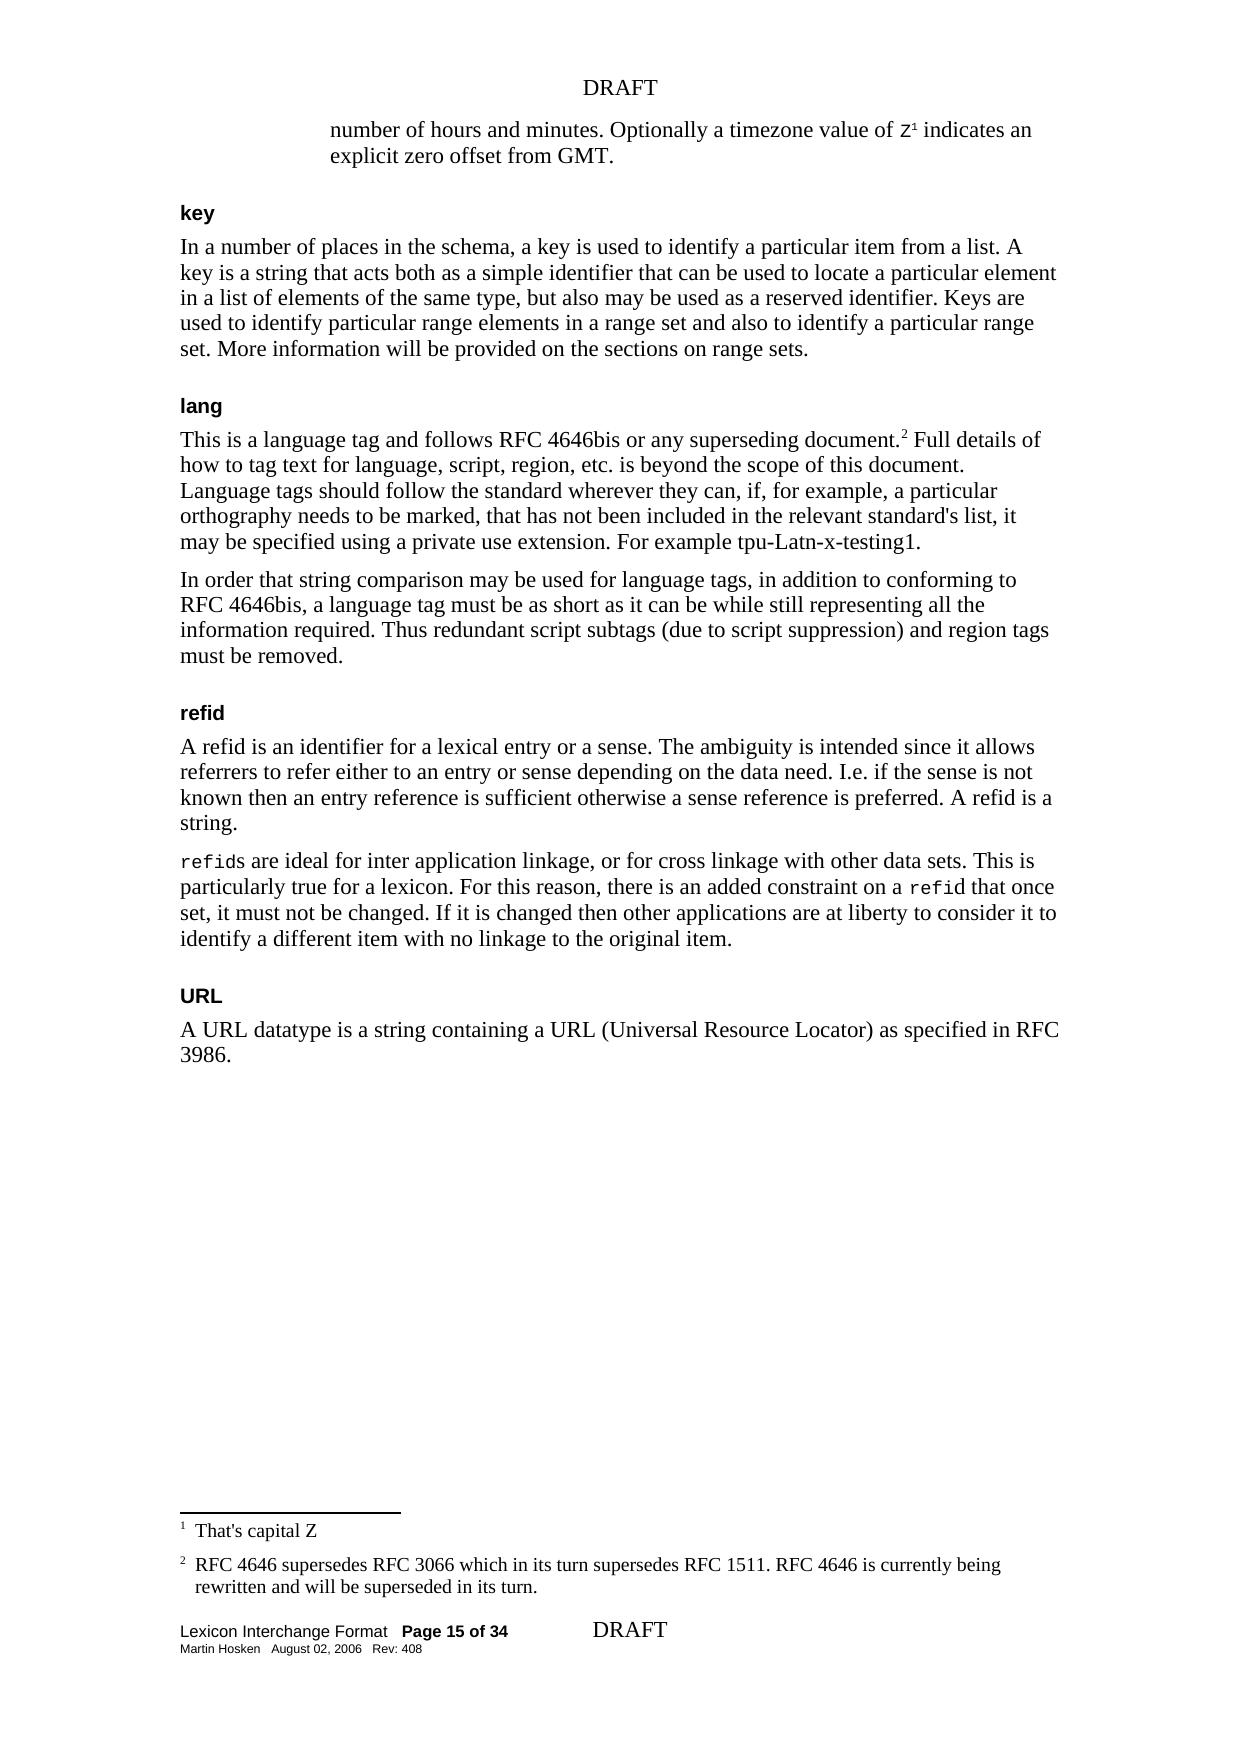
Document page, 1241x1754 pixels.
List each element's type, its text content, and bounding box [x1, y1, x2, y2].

text In order that string comparison may be used for language tags, in addition to conforming to RFC 4646bis, a language tag must be as short as it can be while still representing all the information required. Thus redundant script subtags (due to script suppression) and region tags must be removed. [180, 567, 1061, 668]
text This is a language tag and follows RFC 4646bis or any superseding document. Full details of how to tag text for language, script, region, etc. is beyond the scope of this document. Language tags should follow the standard wherever they can, if, for example, a particular orthography needs to be marked, that has not been included in the relevant standard's list, it may be specified using a private use extension. For example tpu-Latn-x-testing1. [180, 427, 1061, 554]
text In a number of places in the schema, a key is used to identify a particular item from a list. A key is a string that acts both as a simple identifier that can be used to locate a particular element in a list of elements of the same type, but also may be used as a reserved identifier. Keys are used to identify particular range elements in a range set and also to identify a particular range set. More information will be provided on the sections on range sets. [180, 234, 1061, 361]
subtitle URL [180, 984, 1061, 1008]
text That's capital Z [180, 1519, 1061, 1542]
text A refid is an identifier for a lexical entry or a sense. The ambiguity is intended since it allows referrers to refer either to an entry or sense depending on the data need. I.e. if the sense is not known then an entry reference is sufficient otherwise a sense reference is preferred. A refid is a string. [180, 734, 1061, 836]
subtitle key [180, 202, 1061, 225]
subtitle lang [180, 395, 1061, 418]
text RFC 4646 supersedes RFC 3066 which in its turn supersedes RFC 1511. RFC 4646 is currently being rewritten and will be superseded in its turn. [180, 1554, 1061, 1598]
text number of hours and minutes. Optionally a timezone value of Z indicates an explicit zero offset from GMT. [231, 117, 1061, 168]
text refids are ideal for inter application linkage, or for cross linkage with other data sets. This is particularly true for a lexicon. For this reason, there is an added constraint on a refid that once set, it must not be changed. If it is changed then other applications are at liberty to consider it to identify a different item with no linkage to the original item. [180, 848, 1061, 951]
subtitle refid [180, 702, 1061, 725]
text A URL datatype is a string containing a URL (Universal Resource Locator) as specified in RFC 3986. [180, 1017, 1061, 1068]
